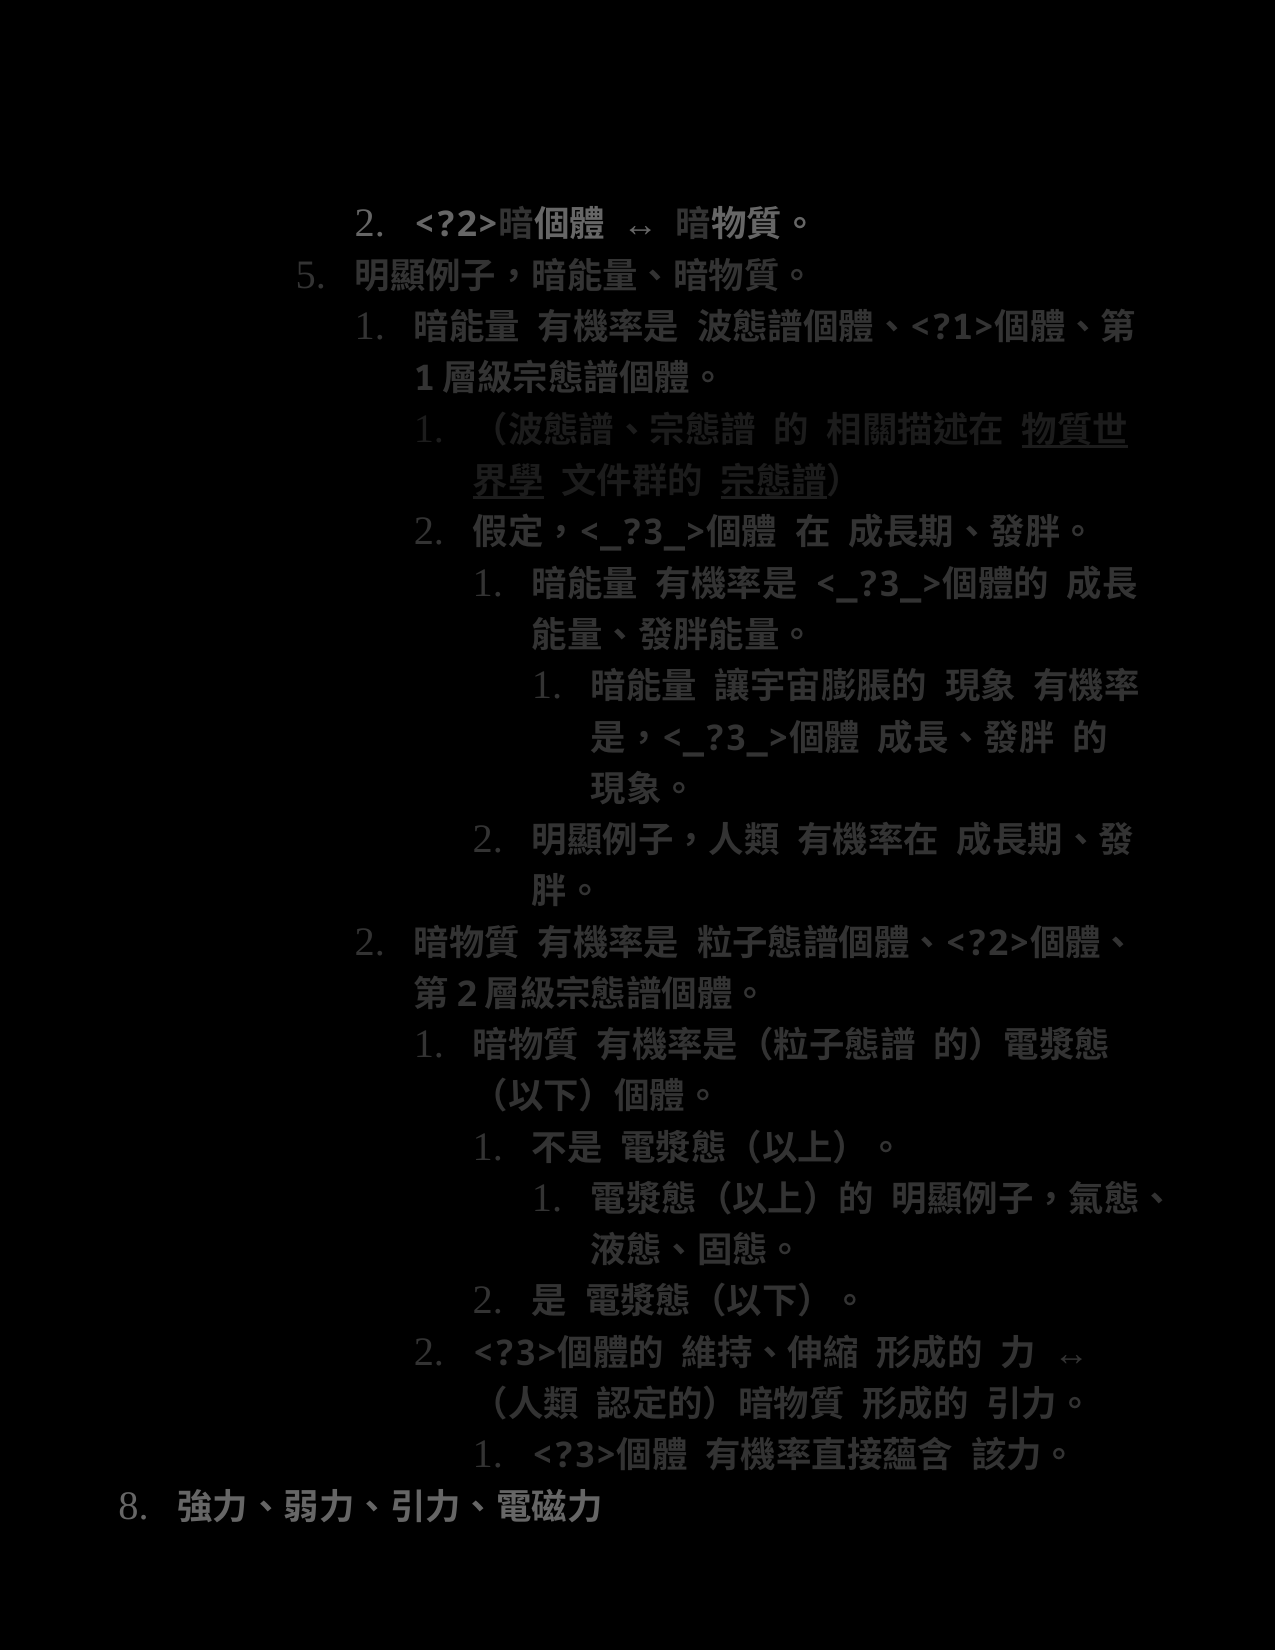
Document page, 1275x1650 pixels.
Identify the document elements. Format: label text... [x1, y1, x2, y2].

list 明顯例子，暗能量、暗物質。 [295, 247, 1157, 298]
list 暗物質 有機率是（粒子態譜 的）電漿態（以下）個體。 [413, 1017, 1157, 1119]
list <?3>個體 有機率直接蘊含 該力。 [472, 1427, 1157, 1478]
list （波態譜、宗態譜 的 相關描述在 物質世界學 文件群的 宗態譜） [413, 401, 1157, 504]
list 是 電漿態（以下）。 [472, 1273, 1157, 1324]
list 明顯例子，人類 有機率在 成長期、發胖。 [472, 811, 1157, 914]
list 電漿態（以上）的 明顯例子，氣態、液態、固態。 [532, 1170, 1157, 1273]
list 不是 電漿態（以上）。 [472, 1119, 1157, 1170]
list <?3>個體的 維持、伸縮 形成的 力 ↔（人類 認定的）暗物質 形成的 引力。 [413, 1324, 1157, 1427]
list 暗能量 有機率是 波態譜個體、<?1>個體、第1層級宗態譜個體。 [354, 298, 1157, 401]
list 強力、弱力、引力、電磁力 [118, 1478, 1157, 1529]
list 假定，<_?3_>個體 在 成長期、發胖。 [413, 504, 1157, 555]
list 暗能量 有機率是 <_?3_>個體的 成長能量、發胖能量。 [472, 555, 1157, 658]
list <?2>暗個體 ↔ 暗物質。 [354, 196, 1157, 247]
list 暗能量 讓宇宙膨脹的 現象 有機率是，<_?3_>個體 成長、發胖 的 現象。 [532, 658, 1157, 811]
list 暗物質 有機率是 粒子態譜個體、<?2>個體、第2層級宗態譜個體。 [354, 914, 1157, 1017]
